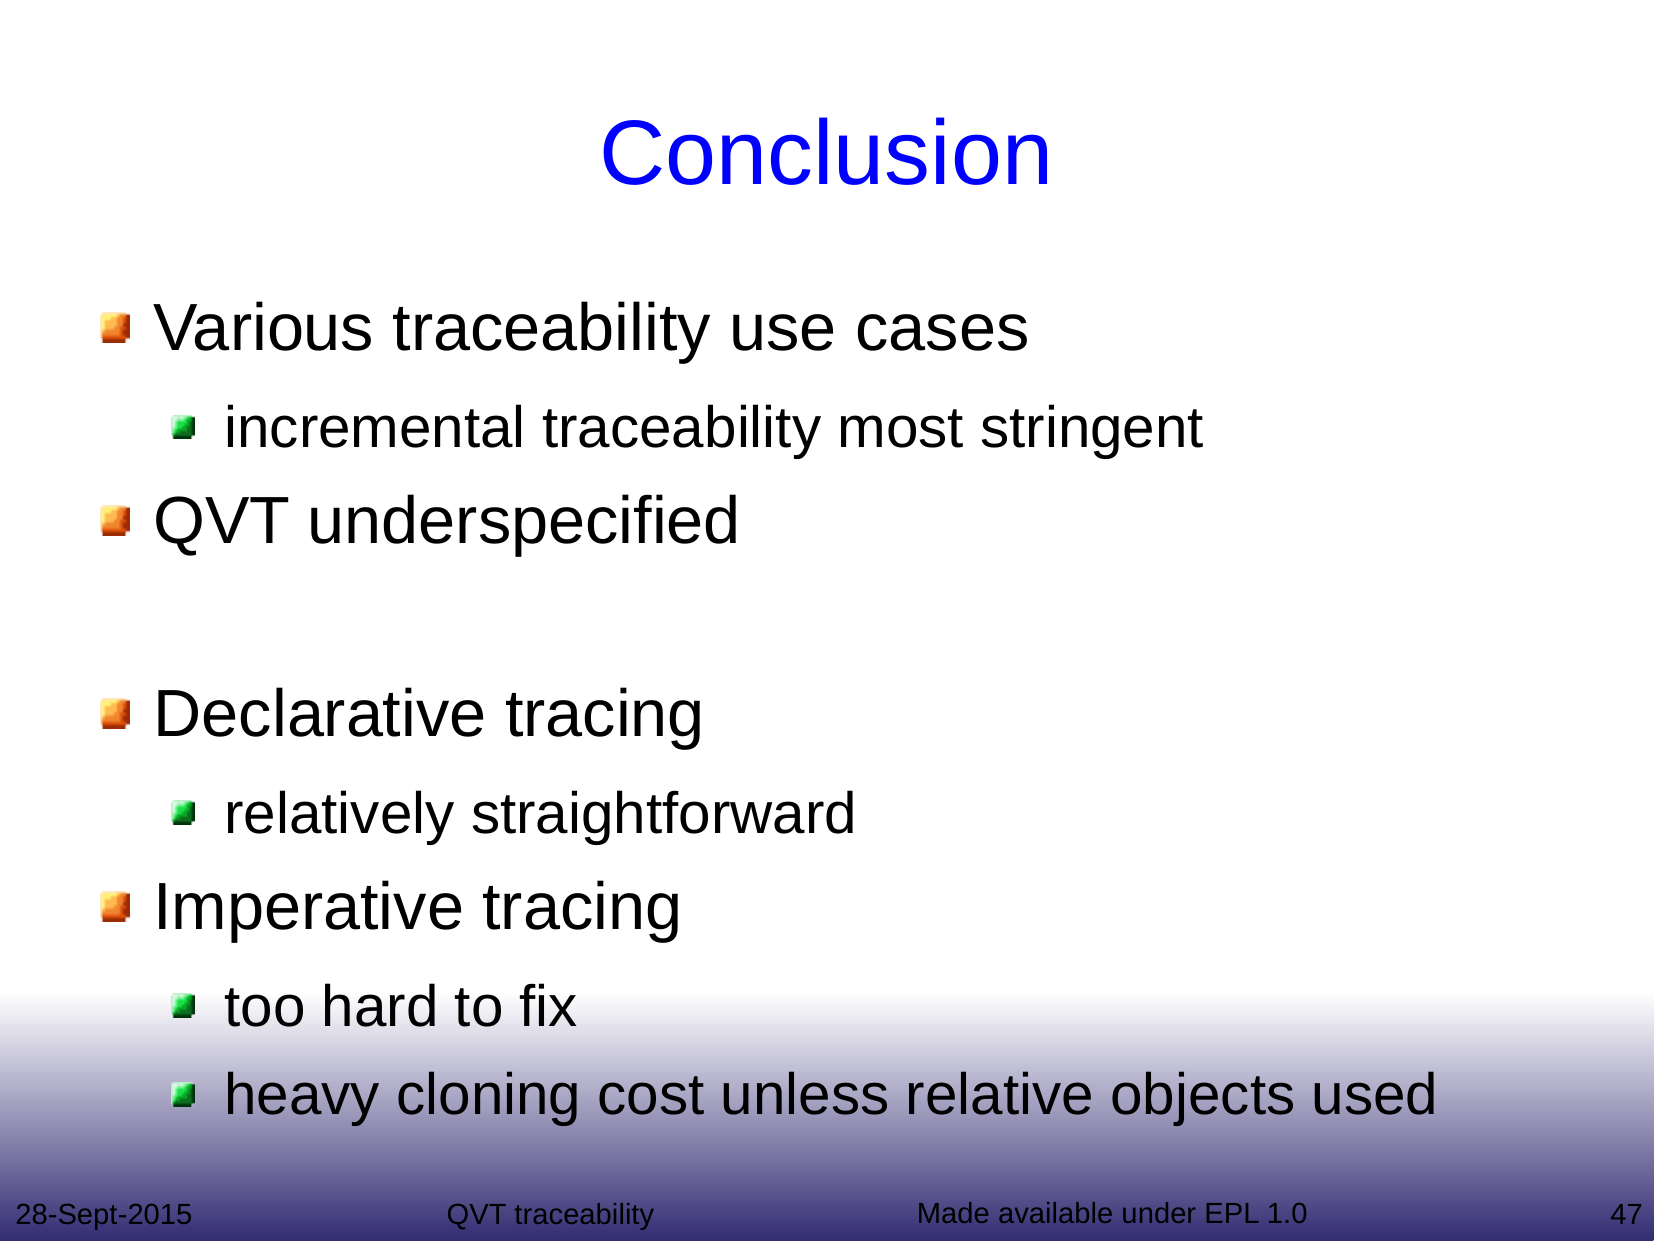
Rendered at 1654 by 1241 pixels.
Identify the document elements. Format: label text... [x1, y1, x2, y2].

title Conclusion [82, 49, 1571, 257]
list Various traceability use cases incremental traceability most stringent QVT underspecified Declarative tracing relatively straightforward Imperative tracing too hard to fix heavy cloning cost unless relative objects used [82, 290, 1571, 1126]
